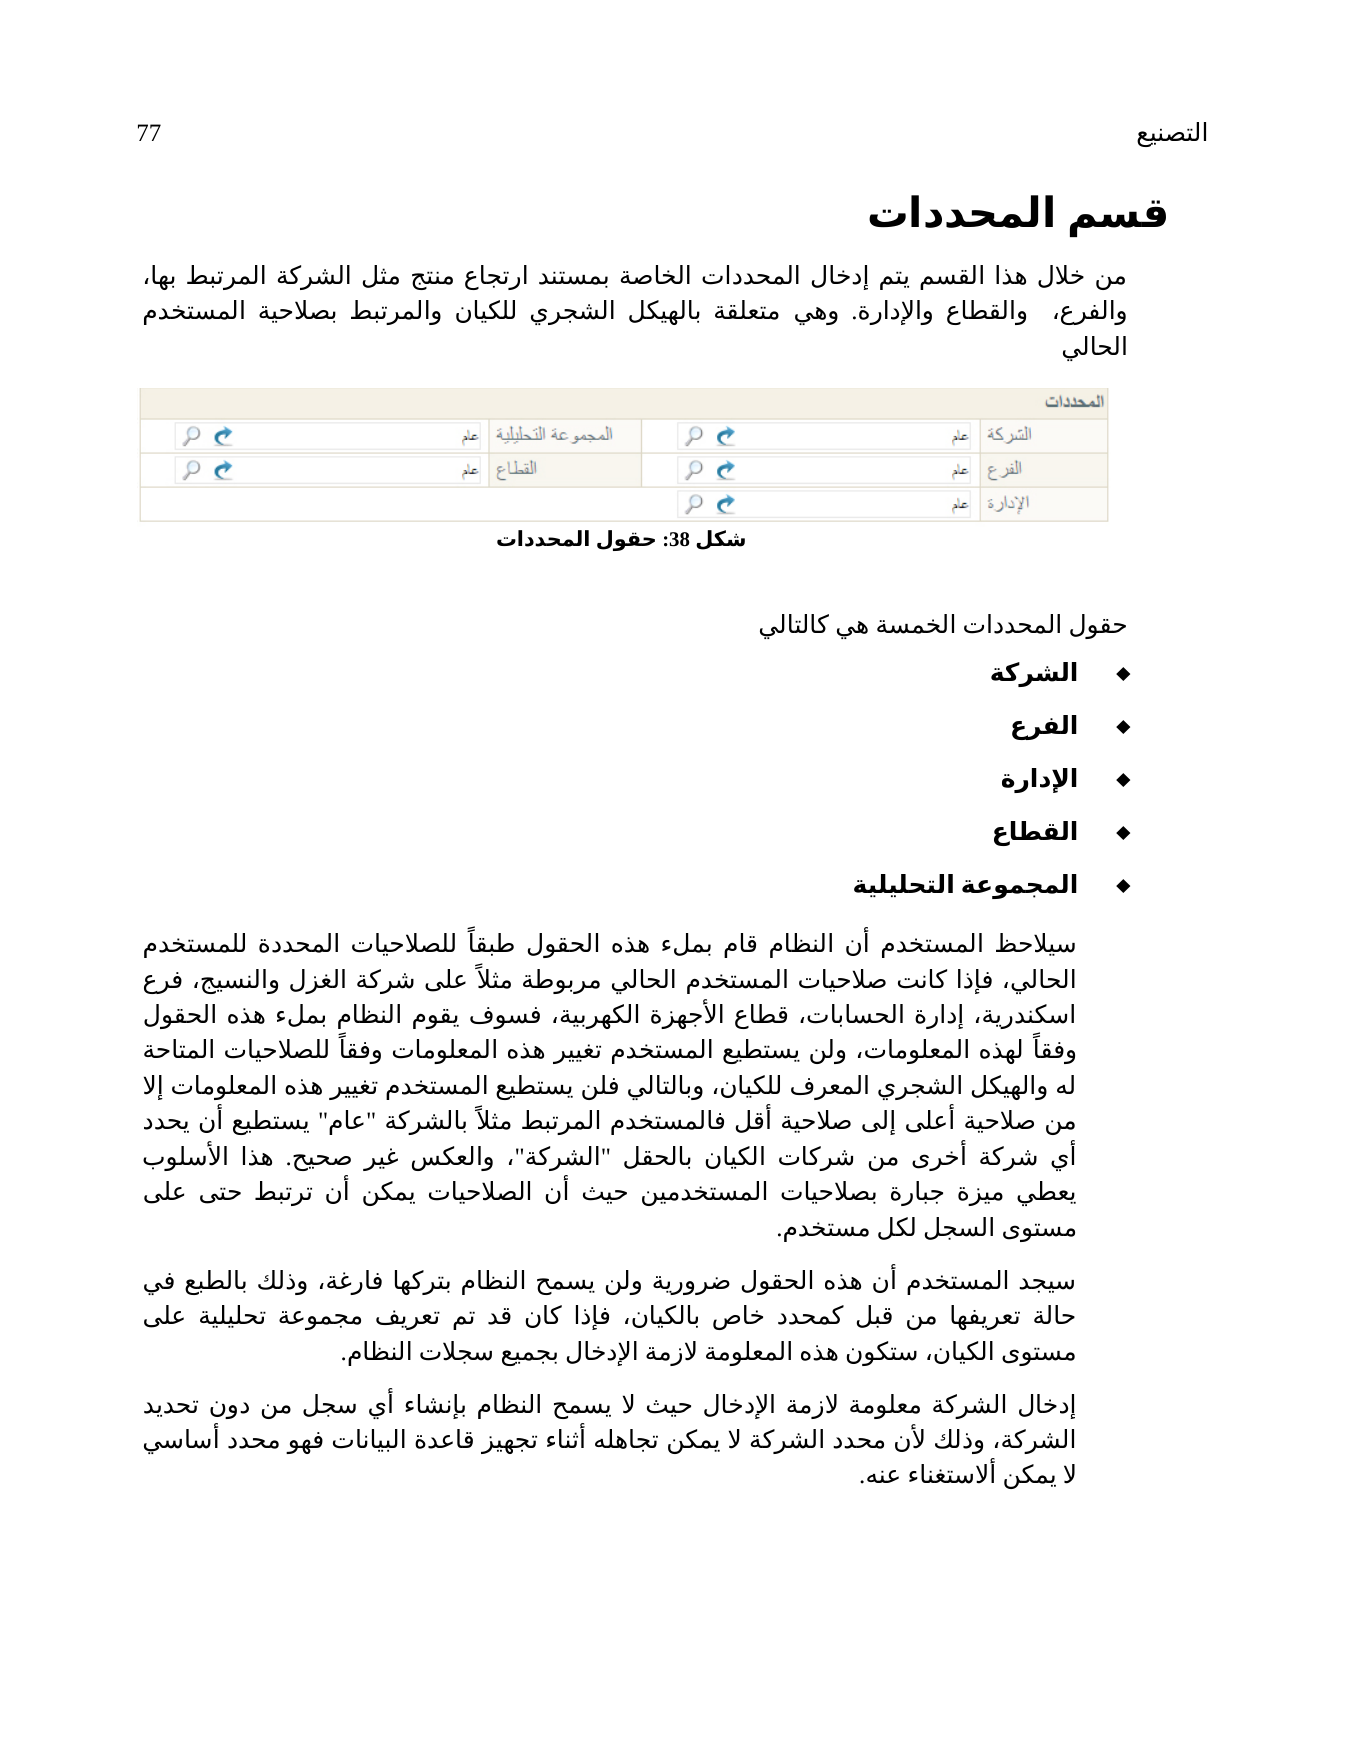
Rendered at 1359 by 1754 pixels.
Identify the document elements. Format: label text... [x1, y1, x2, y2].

list الشركة [177, 651, 1116, 687]
list الإدارة [177, 757, 1116, 793]
text من خلال هذا القسم يتم إدخال المحددات الخاصة بمستند ارتجاع منتج مثل الشركة المرتبط بها، والفرع، والقطاع والإدارة. وهي متعلقة بالهيكل الشجري للكيان والمرتبط بصلاحية المستخدم الحالي [142, 254, 1128, 361]
text شكل 38: حقول المحددات [127, 527, 1120, 551]
text سيجد المستخدم أن هذه الحقول ضرورية ولن يسمح النظام بتركها فارغة، وذلك بالطبع في حالة تعريفها من قبل كمحدد خاص بالكيان، فإذا كان قد تم تعريف مجموعة تحليلية على مستوى الكيان، ستكون هذه المعلومة لازمة الإدخال بجميع سجلات النظام. [142, 1259, 1077, 1365]
text حقول المحددات الخمسة هي كالتالي [142, 604, 1128, 639]
text سيلاحظ المستخدم أن النظام قام بملء هذه الحقول طبقاً للصلاحيات المحددة للمستخدم الحالي، فإذا كانت صلاحيات المستخدم الحالي مربوطة مثلاً على شركة الغزل والنسيج، فرع اسكندرية، إدارة الحسابات، قطاع الأجهزة الكهربية، فسوف يقوم النظام بملء هذه الحقول وفقاً لهذه المعلومات، ولن يستطيع المستخدم تغيير هذه المعلومات وفقاً للصلاحيات المتاحة له والهيكل الشجري المعرف للكيان، وبالتالي فلن يستطيع المستخدم تغيير هذه المعلومات إلا من صلاحية أعلى إلى صلاحية أقل فالمستخدم المرتبط مثلاً بالشركة "عام" يستطيع أن يحدد أي شركة أخرى من شركات الكيان بالحقل "الشركة"، والعكس غير صحيح. هذا الأسلوب يعطي ميزة جبارة بصلاحيات المستخدمين حيث أن الصلاحيات يمكن أن ترتبط حتى على مستوى السجل لكل مستخدم. [142, 923, 1077, 1241]
text إدخال الشركة معلومة لازمة الإدخال حيث لا يسمح النظام بإنشاء أي سجل من دون تحديد الشركة، وذلك لأن محدد الشركة لا يمكن تجاهله أثناء تجهيز قاعدة البيانات فهو محدد أساسي لا يمكن ألاستغناء عنه. [142, 1383, 1077, 1489]
picture [137, 388, 1111, 527]
list القطاع [177, 811, 1116, 846]
text قسم المحددات [142, 189, 1169, 237]
list المجموعة التحليلية [177, 864, 1116, 899]
list الفرع [177, 704, 1116, 740]
